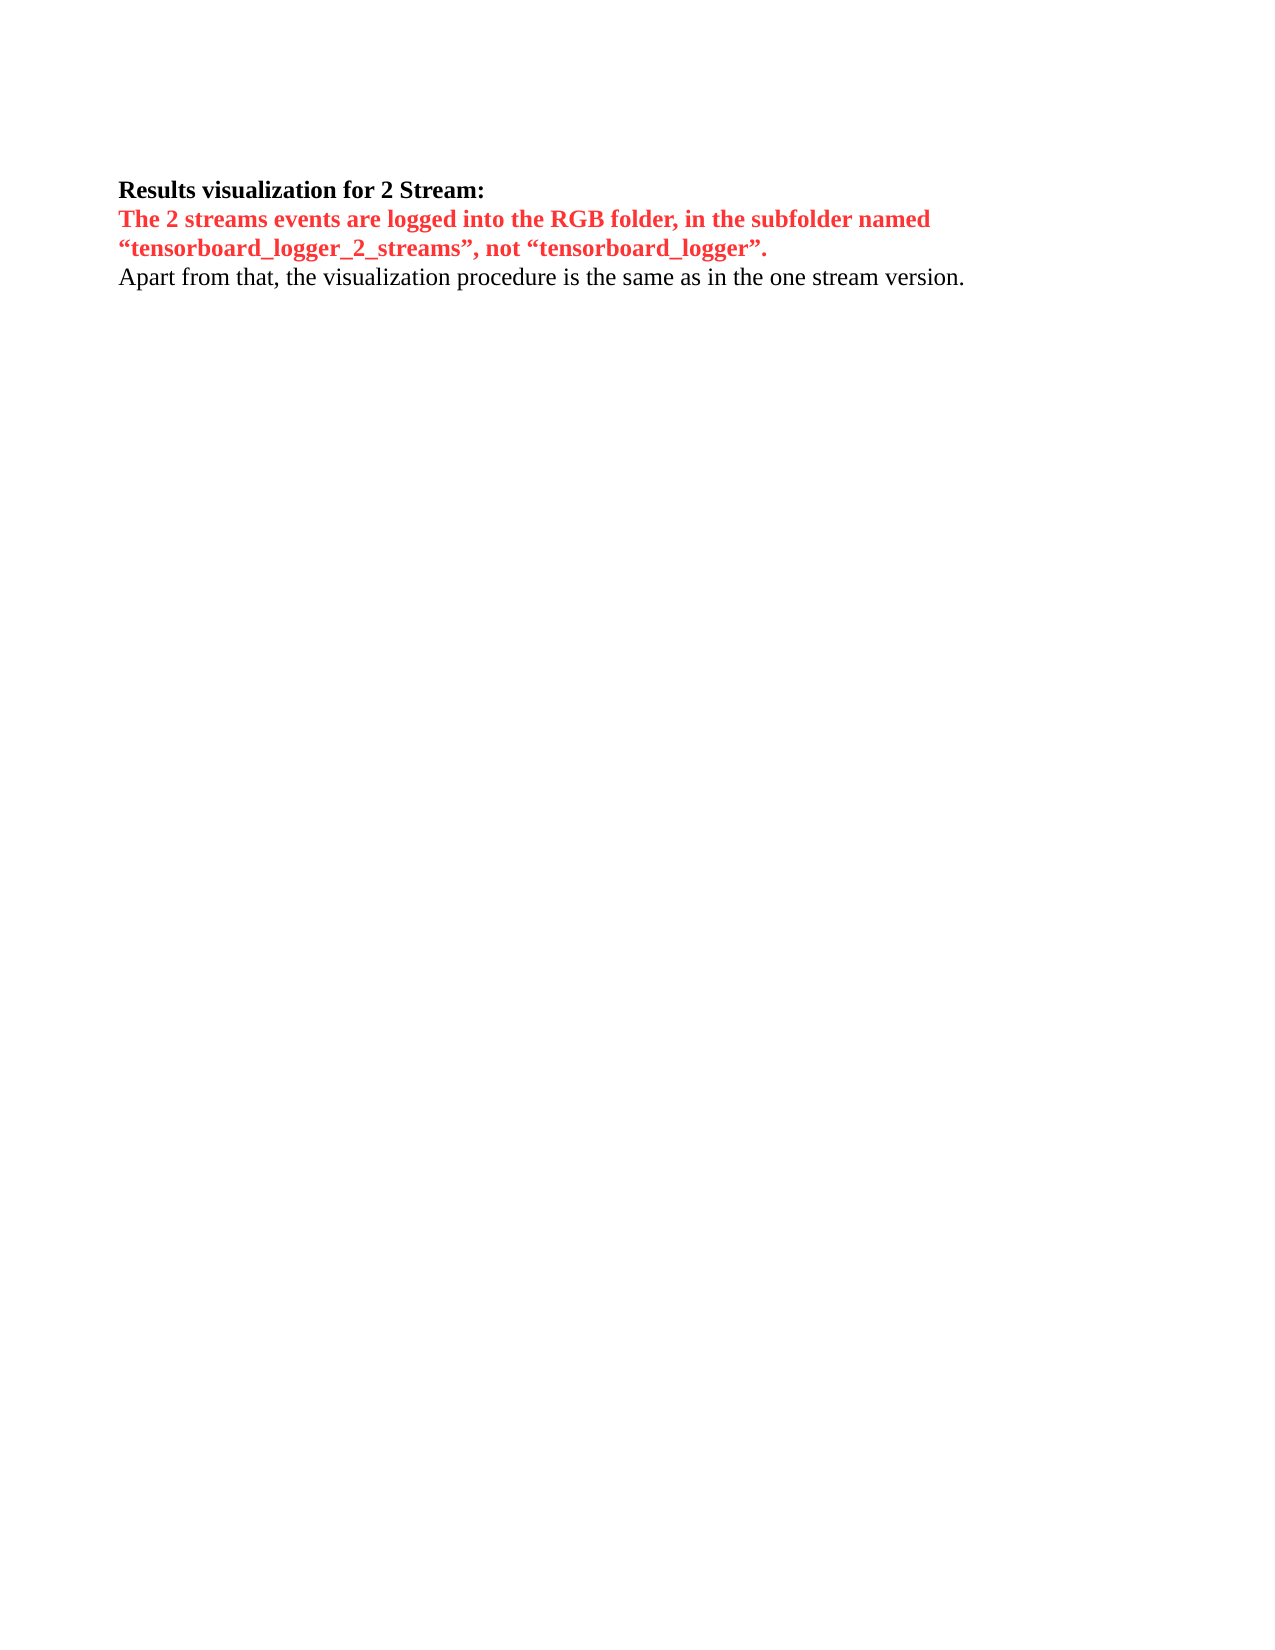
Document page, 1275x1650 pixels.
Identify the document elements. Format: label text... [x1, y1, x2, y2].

text Results visualization for 2 Stream: [118, 176, 1157, 204]
text Apart from that, the visualization procedure is the same as in the one stream version. [118, 262, 1157, 291]
text The 2 streams events are logged into the RGB folder, in the subfolder named “tensorboard_logger_2_streams”, not “tensorboard_logger”. [118, 204, 1157, 262]
